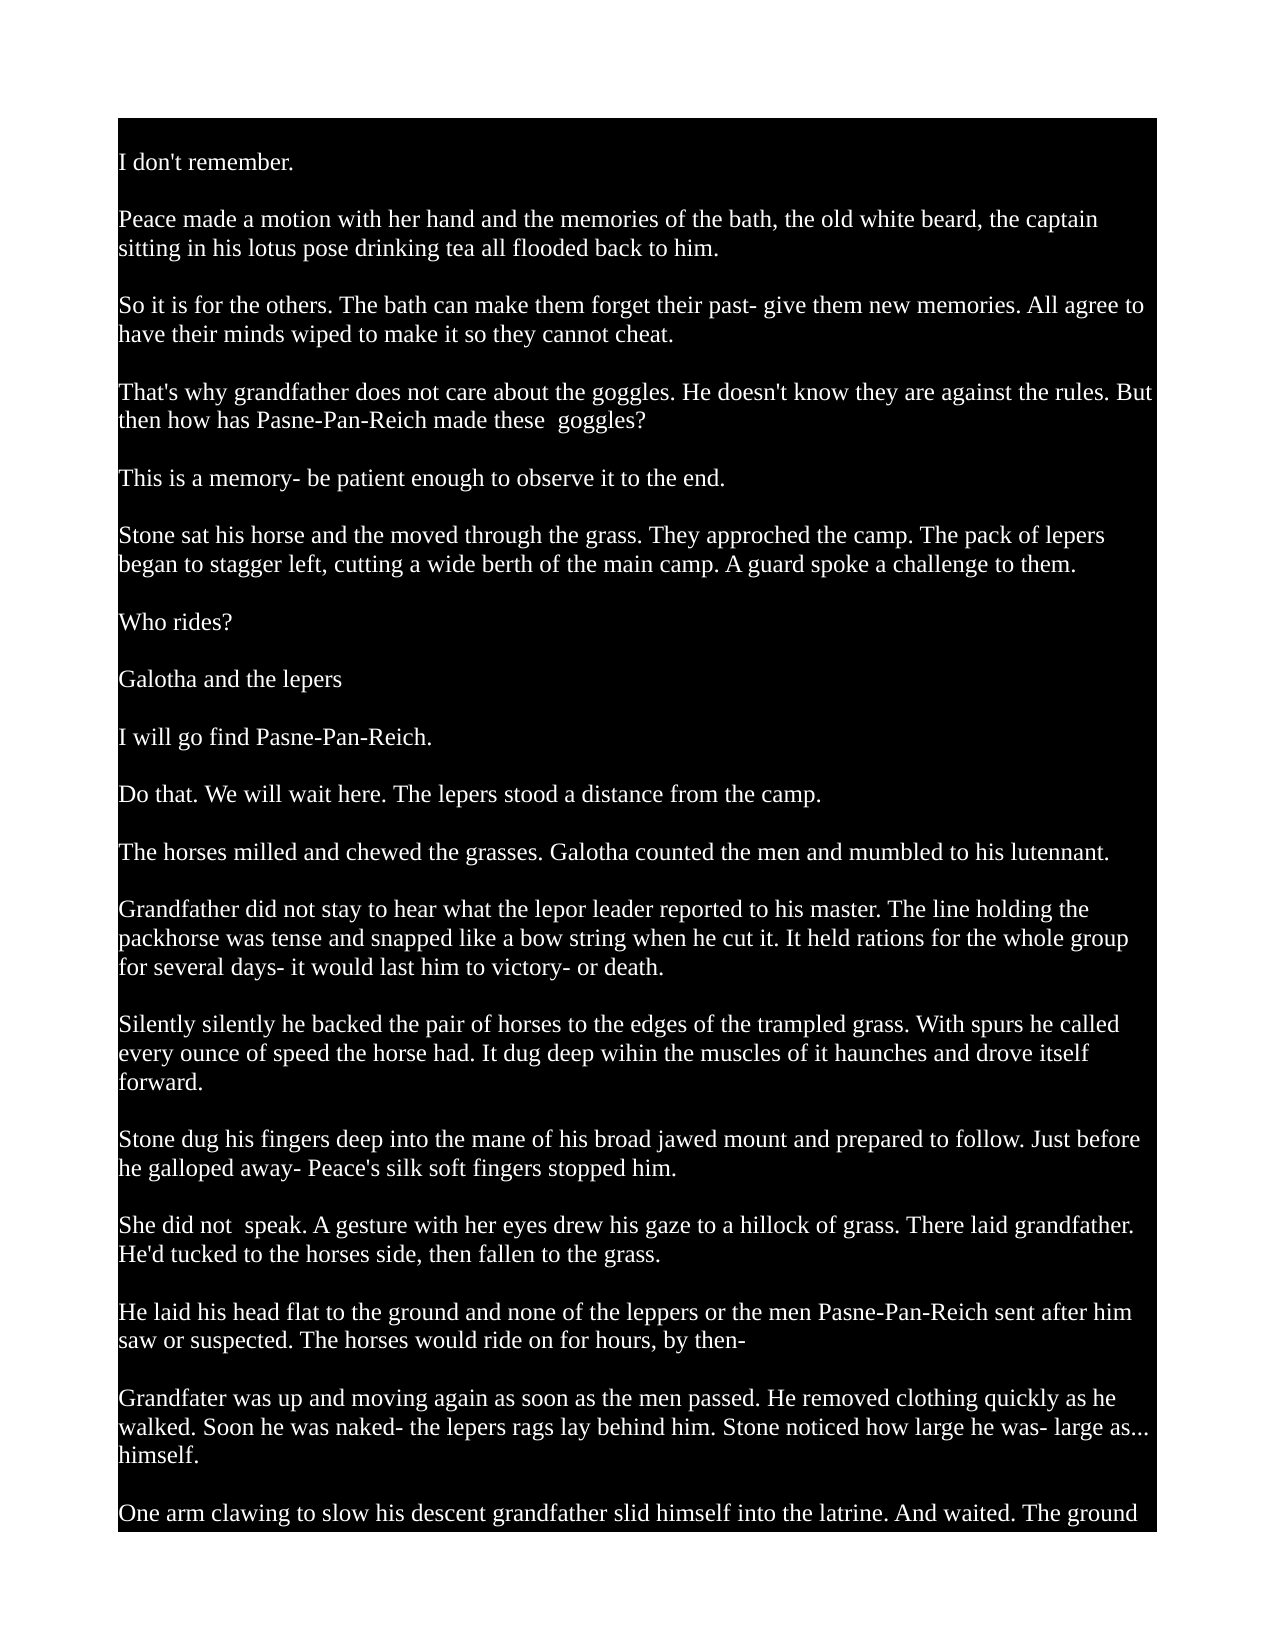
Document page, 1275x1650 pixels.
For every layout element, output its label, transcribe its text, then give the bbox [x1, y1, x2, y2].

text Grandfather did not stay to hear what the lepor leader reported to his master. The line holding the packhorse was tense and snapped like a bow string when he cut it. It held rations for the whole group for several days- it would last him to victory- or death. [118, 894, 1157, 981]
text I will go find Pasne-Pan-Reich. Do that. We will wait here. The lepers stood a distance from the camp. [118, 722, 1157, 808]
text Silently silently he backed the pair of horses to the edges of the trampled grass. With spurs he called every ounce of speed the horse had. It dug deep wihin the muscles of it haunches and drove itself forward. [118, 1009, 1157, 1096]
text She did not speak. A gesture with her eyes drew his gaze to a hillock of grass. There laid grandfather. He'd tucked to the horses side, then fallen to the grass. [118, 1211, 1157, 1268]
text Who rides? Galotha and the lepers [118, 607, 1157, 693]
text Grandfater was up and moving again as soon as the men passed. He removed clothing quickly as he walked. Soon he was naked- the lepers rags lay behind him. Stone noticed how large he was- large as... himself. [118, 1354, 1157, 1469]
text He laid his head flat to the ground and none of the leppers or the men Pasne-Pan-Reich sent after him saw or suspected. The horses would ride on for hours, by then- [118, 1297, 1157, 1354]
text This is a memory- be patient enough to observe it to the end. [118, 463, 1157, 492]
text Stone sat his horse and the moved through the grass. They approched the camp. The pack of lepers began to stagger left, cutting a wide berth of the main camp. A guard spoke a challenge to them. [118, 521, 1157, 578]
text One arm clawing to slow his descent grandfather slid himself into the latrine. And waited. The ground [118, 1498, 1157, 1527]
text I don't remember. Peace made a motion with her hand and the memories of the bath, the old white beard, the captain sitting in his lotus pose drinking tea all flooded back to him. So it is for the others. The bath can make them forget their past- give them new memories. All agree to have their minds wiped to make it so they cannot cheat. [118, 118, 1157, 348]
text Stone dug his fingers deep into the mane of his broad jawed mount and prepared to follow. Just before he galloped away- Peace's silk soft fingers stopped him. [118, 1124, 1157, 1182]
text That's why grandfather does not care about the goggles. He doesn't know they are against the rules. But then how has Pasne-Pan-Reich made these goggles? [118, 377, 1157, 434]
text The horses milled and chewed the grasses. Galotha counted the men and mumbled to his lutennant. [118, 837, 1157, 866]
